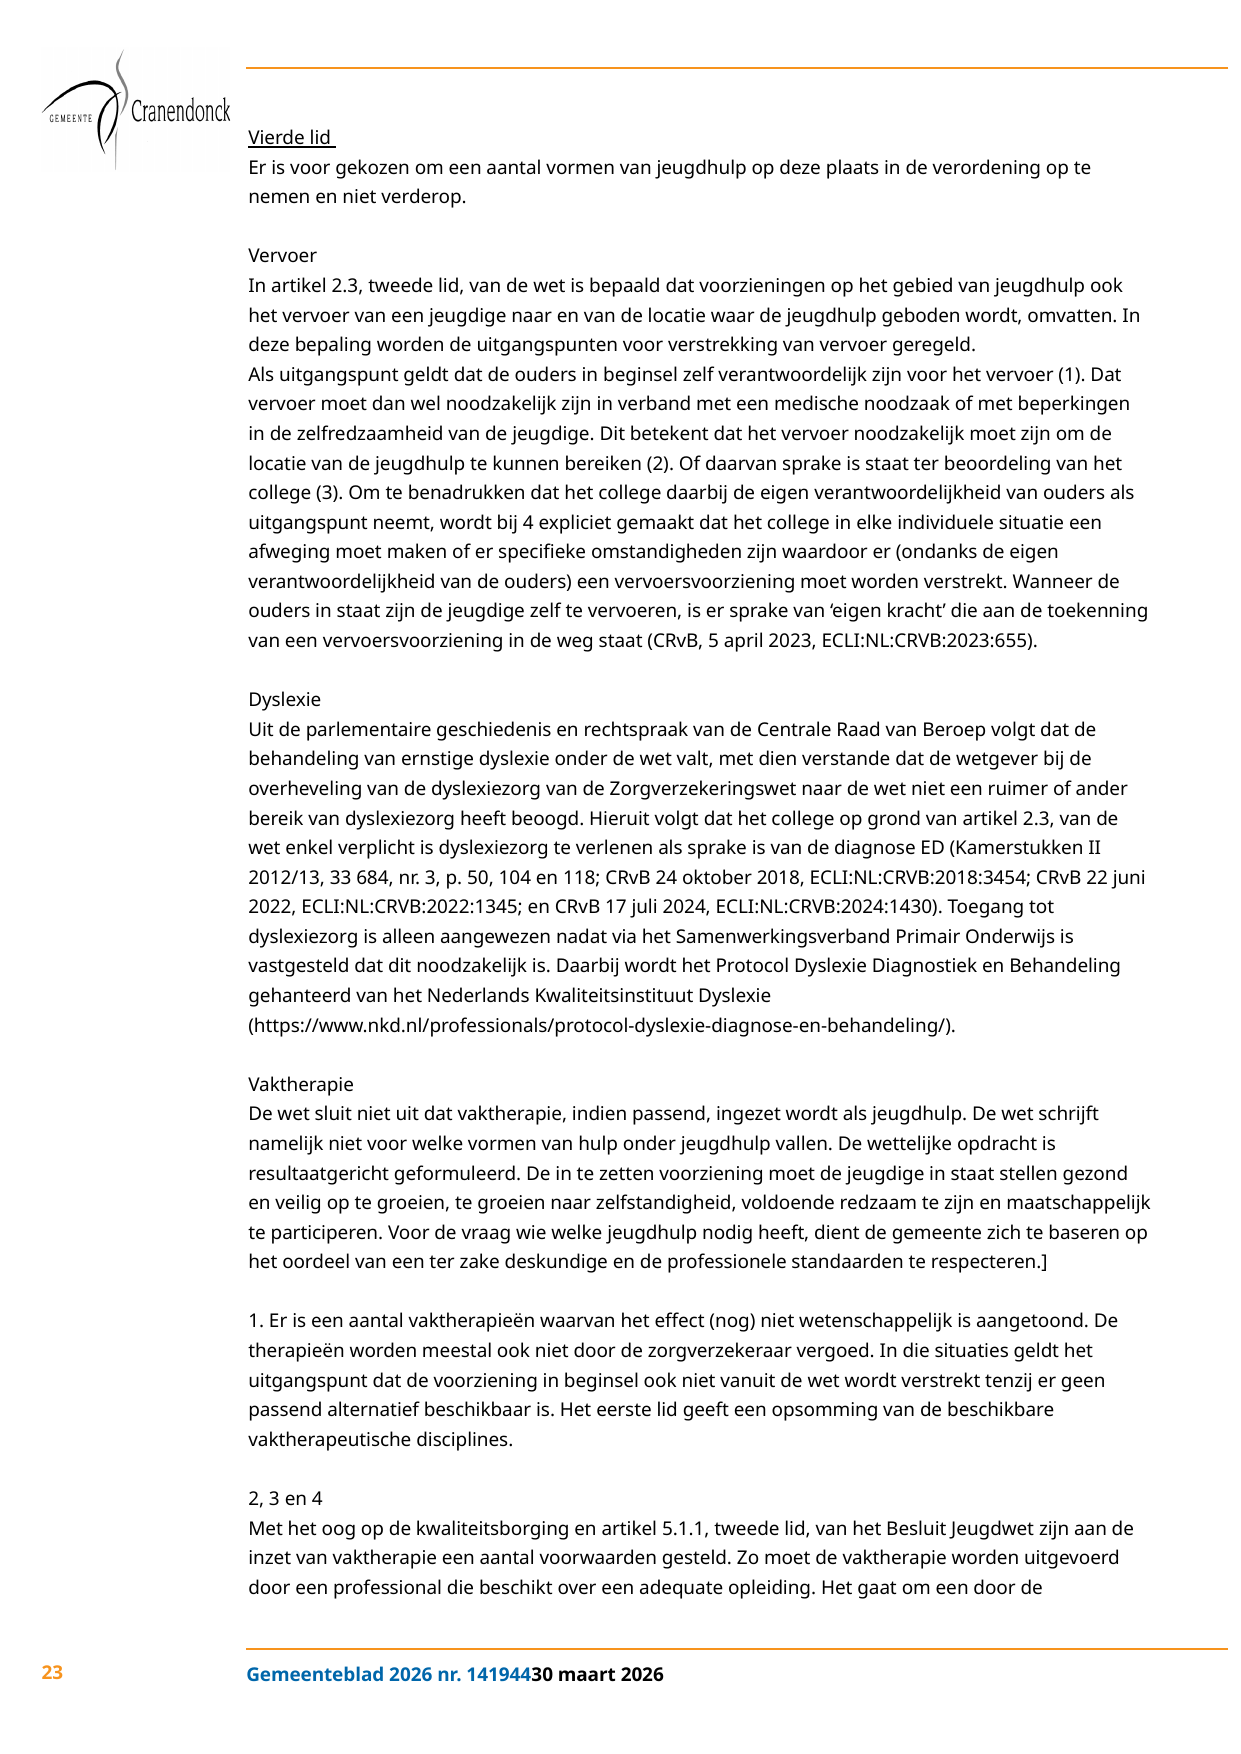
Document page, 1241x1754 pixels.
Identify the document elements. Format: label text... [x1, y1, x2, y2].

text Dyslexie [248, 686, 1152, 712]
text Vierde lid [248, 124, 1152, 150]
text 2, 3 en 4 [248, 1485, 1152, 1511]
picture [41, 47, 231, 172]
text Er is voor gekozen om een aantal vormen van jeugdhulp op deze plaats in de verordening op te nemen en niet verderop. [248, 154, 1152, 209]
text Met het oog op de kwaliteitsborging en artikel 5.1.1, tweede lid, van het Besluit Jeugdwet zijn aan de inzet van vaktherapie een aantal voorwaarden gesteld. Zo moet de vaktherapie worden uitgevoerd door een professional die beschikt over een adequate opleiding. Het gaat om een door de [248, 1515, 1152, 1600]
text Vaktherapie [248, 1071, 1152, 1097]
text Als uitgangspunt geldt dat de ouders in beginsel zelf verantwoordelijk zijn voor het vervoer (1). Dat vervoer moet dan wel noodzakelijk zijn in verband met een medische noodzaak of met beperkingen in de zelfredzaamheid van de jeugdige. Dit betekent dat het vervoer noodzakelijk moet zijn om de locatie van de jeugdhulp te kunnen bereiken (2). Of daarvan sprake is staat ter beoordeling van het college (3). Om te benadrukken dat het college daarbij de eigen verantwoordelijkheid van ouders als uitgangspunt neemt, wordt bij 4 expliciet gemaakt dat het college in elke individuele situatie een afweging moet maken of er specifieke omstandigheden zijn waardoor er (ondanks de eigen verantwoordelijkheid van de ouders) een vervoersvoorziening moet worden verstrekt. Wanneer de ouders in staat zijn de jeugdige zelf te vervoeren, is er sprake van ‘eigen kracht’ die aan de toekenning van een vervoersvoorziening in de weg staat (CRvB, 5 april 2023, ECLI:NL:CRVB:2023:655). [248, 361, 1152, 653]
text Uit de parlementaire geschiedenis en rechtspraak van de Centrale Raad van Beroep volgt dat de behandeling van ernstige dyslexie onder de wet valt, met dien verstande dat de wetgever bij de overheveling van de dyslexiezorg van de Zorgverzekeringswet naar de wet niet een ruimer of ander bereik van dyslexiezorg heeft beoogd. Hieruit volgt dat het college op grond van artikel 2.3, van de wet enkel verplicht is dyslexiezorg te verlenen als sprake is van de diagnose ED (Kamerstukken II 2012/13, 33 684, nr. 3, p. 50, 104 en 118; CRvB 24 oktober 2018, ECLI:NL:CRVB:2018:3454; CRvB 22 juni 2022, ECLI:NL:CRVB:2022:1345; en CRvB 17 juli 2024, ECLI:NL:CRVB:2024:1430). Toegang tot dyslexiezorg is alleen aangewezen nadat via het Samenwerkingsverband Primair Onderwijs is vastgesteld dat dit noodzakelijk is. Daarbij wordt het Protocol Dyslexie Diagnostiek en Behandeling gehanteerd van het Nederlands Kwaliteitsinstituut Dyslexie (https://www.nkd.nl/professionals/protocol-dyslexie-diagnose-en-behandeling/). [248, 716, 1152, 1038]
text Vervoer [248, 243, 1152, 268]
text In artikel 2.3, tweede lid, van de wet is bepaald dat voorzieningen op het gebied van jeugdhulp ook het vervoer van een jeugdige naar en van de locatie waar de jeugdhulp geboden wordt, omvatten. In deze bepaling worden de uitgangspunten voor verstrekking van vervoer geregeld. [248, 272, 1152, 357]
text 1. Er is een aantal vaktherapieën waarvan het effect (nog) niet wetenschappelijk is aangetoond. De therapieën worden meestal ook niet door de zorgverzekeraar vergoed. In die situaties geldt het uitgangspunt dat de voorziening in beginsel ook niet vanuit de wet wordt verstrekt tenzij er geen passend alternatief beschikbaar is. Het eerste lid geeft een opsomming van de beschikbare vaktherapeutische disciplines. [248, 1308, 1152, 1452]
text De wet sluit niet uit dat vaktherapie, indien passend, ingezet wordt als jeugdhulp. De wet schrijft namelijk niet voor welke vormen van hulp onder jeugdhulp vallen. De wettelijke opdracht is resultaatgericht geformuleerd. De in te zetten voorziening moet de jeugdige in staat stellen gezond en veilig op te groeien, te groeien naar zelfstandigheid, voldoende redzaam te zijn en maatschappelijk te participeren. Voor de vraag wie welke jeugdhulp nodig heeft, dient de gemeente zich te baseren op het oordeel van een ter zake deskundige en de professionele standaarden te respecteren.] [248, 1101, 1152, 1274]
